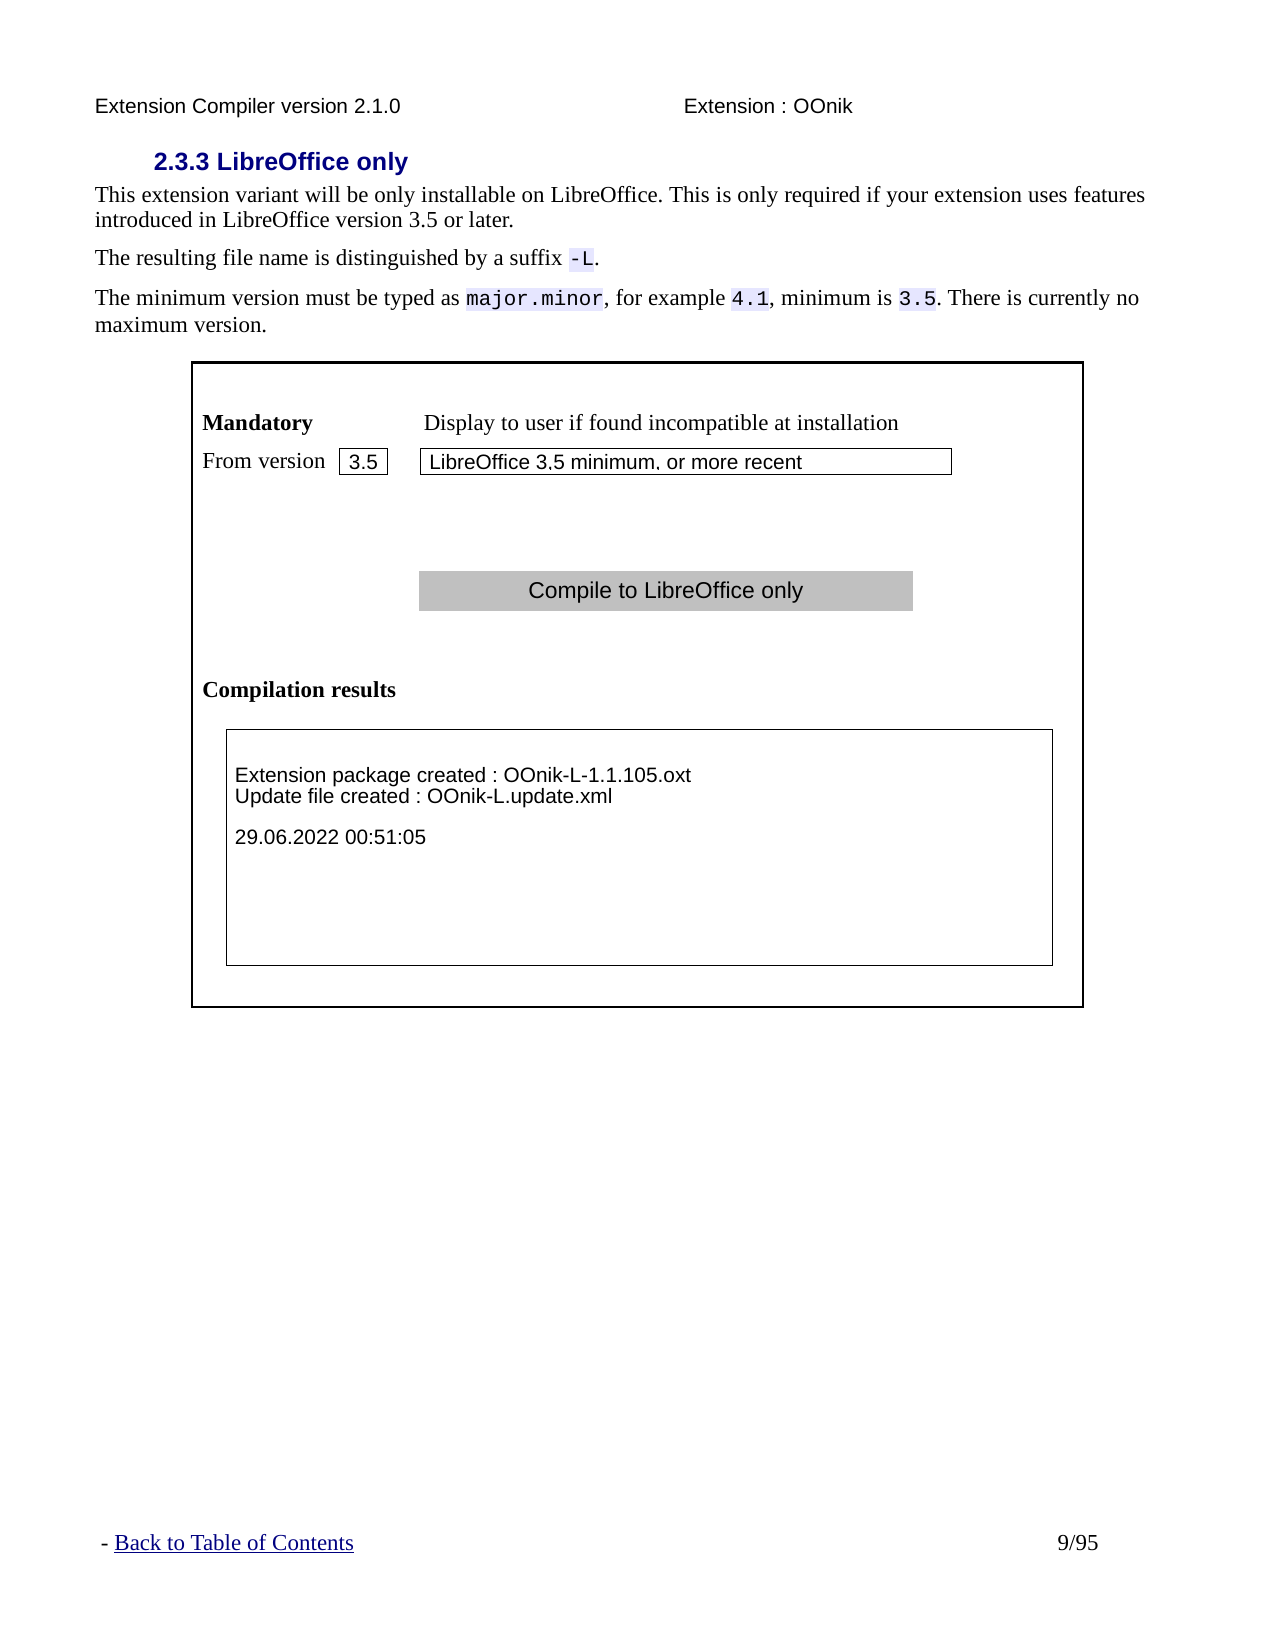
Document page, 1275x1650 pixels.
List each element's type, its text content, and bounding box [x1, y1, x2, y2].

text The resulting file name is distinguished by a suffix -L. [94, 245, 1181, 272]
text [388, 448, 420, 474]
text This extension variant will be only installable on LibreOffice. This is only required if your extension uses features introduced in LibreOffice version 3.5 or later. [94, 181, 1181, 232]
text From version [202, 448, 339, 474]
text [952, 448, 1073, 474]
text Mandatory Display to user if found incompatible at installation [202, 410, 1073, 436]
text The minimum version must be typed as major.minor, for example 4.1, minimum is 3.5. There is currently no maximum version. [94, 284, 1181, 337]
subtitle LibreOffice only [153, 147, 1181, 176]
text Compilation results [202, 676, 1073, 702]
